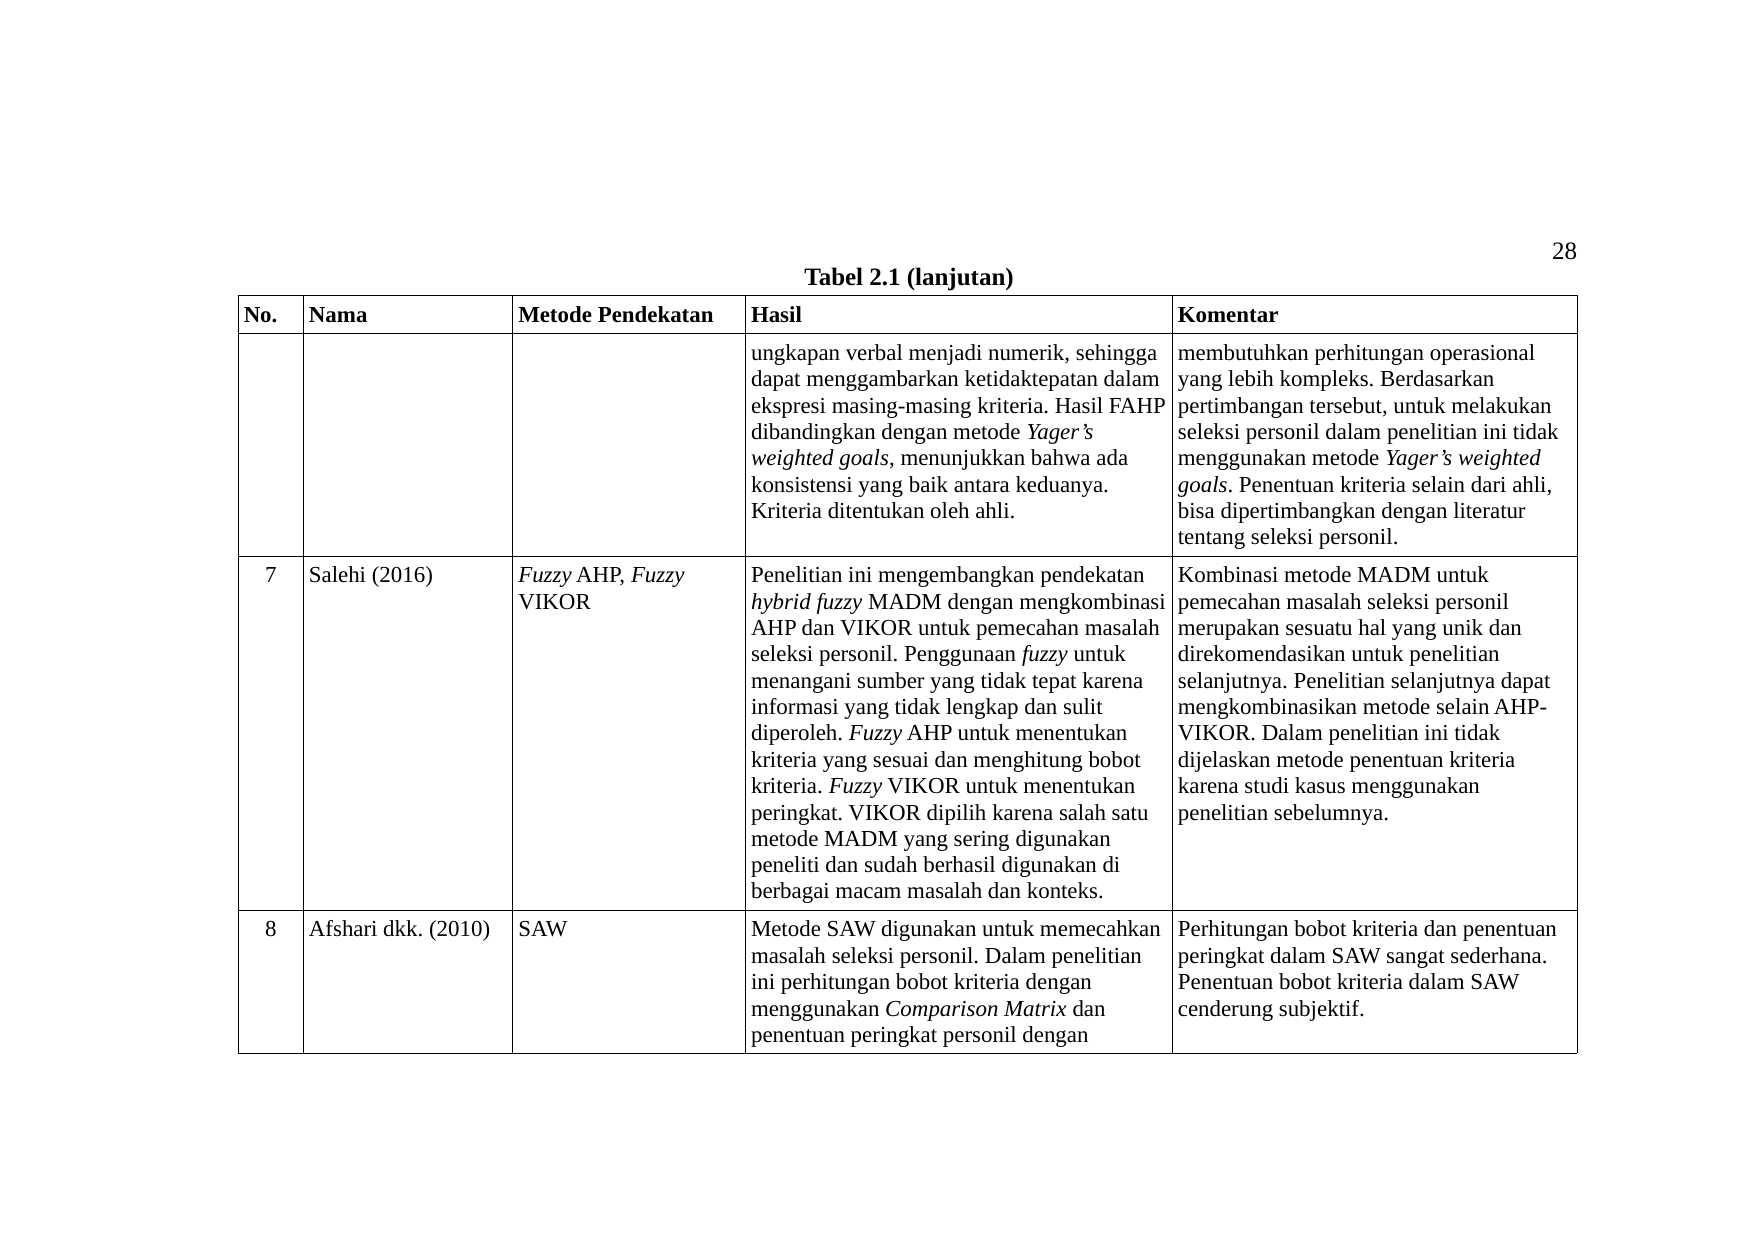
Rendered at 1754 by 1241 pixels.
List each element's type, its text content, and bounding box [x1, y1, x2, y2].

table_cell ungkapan verbal menjadi numerik, sehingga dapat menggambarkan ketidaktepatan dalam ekspresi masing-masing kriteria. Hasil FAHP dibandingkan dengan metode Yager’s weighted goals, menunjukkan bahwa ada konsistensi yang baik antara keduanya. Kriteria ditentukan oleh ahli. [746, 334, 1172, 556]
table_cell 7 [239, 557, 303, 910]
table_header Metode Pendekatan [513, 296, 745, 333]
table_cell Afshari dkk. (2010) [304, 911, 512, 1053]
table_cell Penelitian ini mengembangkan pendekatan hybrid fuzzy MADM dengan mengkombinasi AHP dan VIKOR untuk pemecahan masalah seleksi personil. Penggunaan fuzzy untuk menangani sumber yang tidak tepat karena informasi yang tidak lengkap dan sulit diperoleh. Fuzzy AHP untuk menentukan kriteria yang sesuai dan menghitung bobot kriteria. Fuzzy VIKOR untuk menentukan peringkat. VIKOR dipilih karena salah satu metode MADM yang sering digunakan peneliti dan sudah berhasil digunakan di berbagai macam masalah dan konteks. [746, 557, 1172, 910]
table_cell Fuzzy AHP, Fuzzy VIKOR [513, 557, 745, 910]
table_cell Salehi (2016) [304, 557, 512, 910]
table_cell Metode SAW digunakan untuk memecahkan masalah seleksi personil. Dalam penelitian ini perhitungan bobot kriteria dengan menggunakan Comparison Matrix dan penentuan peringkat personil dengan [746, 911, 1172, 1053]
table_header Komentar [1173, 296, 1577, 333]
table_header No. [239, 296, 303, 333]
table_cell 8 [239, 911, 303, 1053]
table_cell Perhitungan bobot kriteria dan penentuan peringkat dalam SAW sangat sederhana. Penentuan bobot kriteria dalam SAW cenderung subjektif. [1173, 911, 1577, 1053]
table_cell [239, 334, 303, 556]
table_cell Kombinasi metode MADM untuk pemecahan masalah seleksi personil merupakan sesuatu hal yang unik dan direkomendasikan untuk penelitian selanjutnya. Penelitian selanjutnya dapat mengkombinasikan metode selain AHP-VIKOR. Dalam penelitian ini tidak dijelaskan metode penentuan kriteria karena studi kasus menggunakan penelitian sebelumnya. [1173, 557, 1577, 910]
table_cell [513, 334, 745, 556]
table_cell SAW [513, 911, 745, 1053]
table_cell [304, 334, 512, 556]
table_cell membutuhkan perhitungan operasional yang lebih kompleks. Berdasarkan pertimbangan tersebut, untuk melakukan seleksi personil dalam penelitian ini tidak menggunakan metode Yager’s weighted goals. Penentuan kriteria selain dari ahli, bisa dipertimbangkan dengan literatur tentang seleksi personil. [1173, 334, 1577, 556]
table_header Hasil [746, 296, 1172, 333]
text Tabel 2.1 (lanjutan) [277, 262, 1541, 291]
table_header Nama [304, 296, 512, 333]
